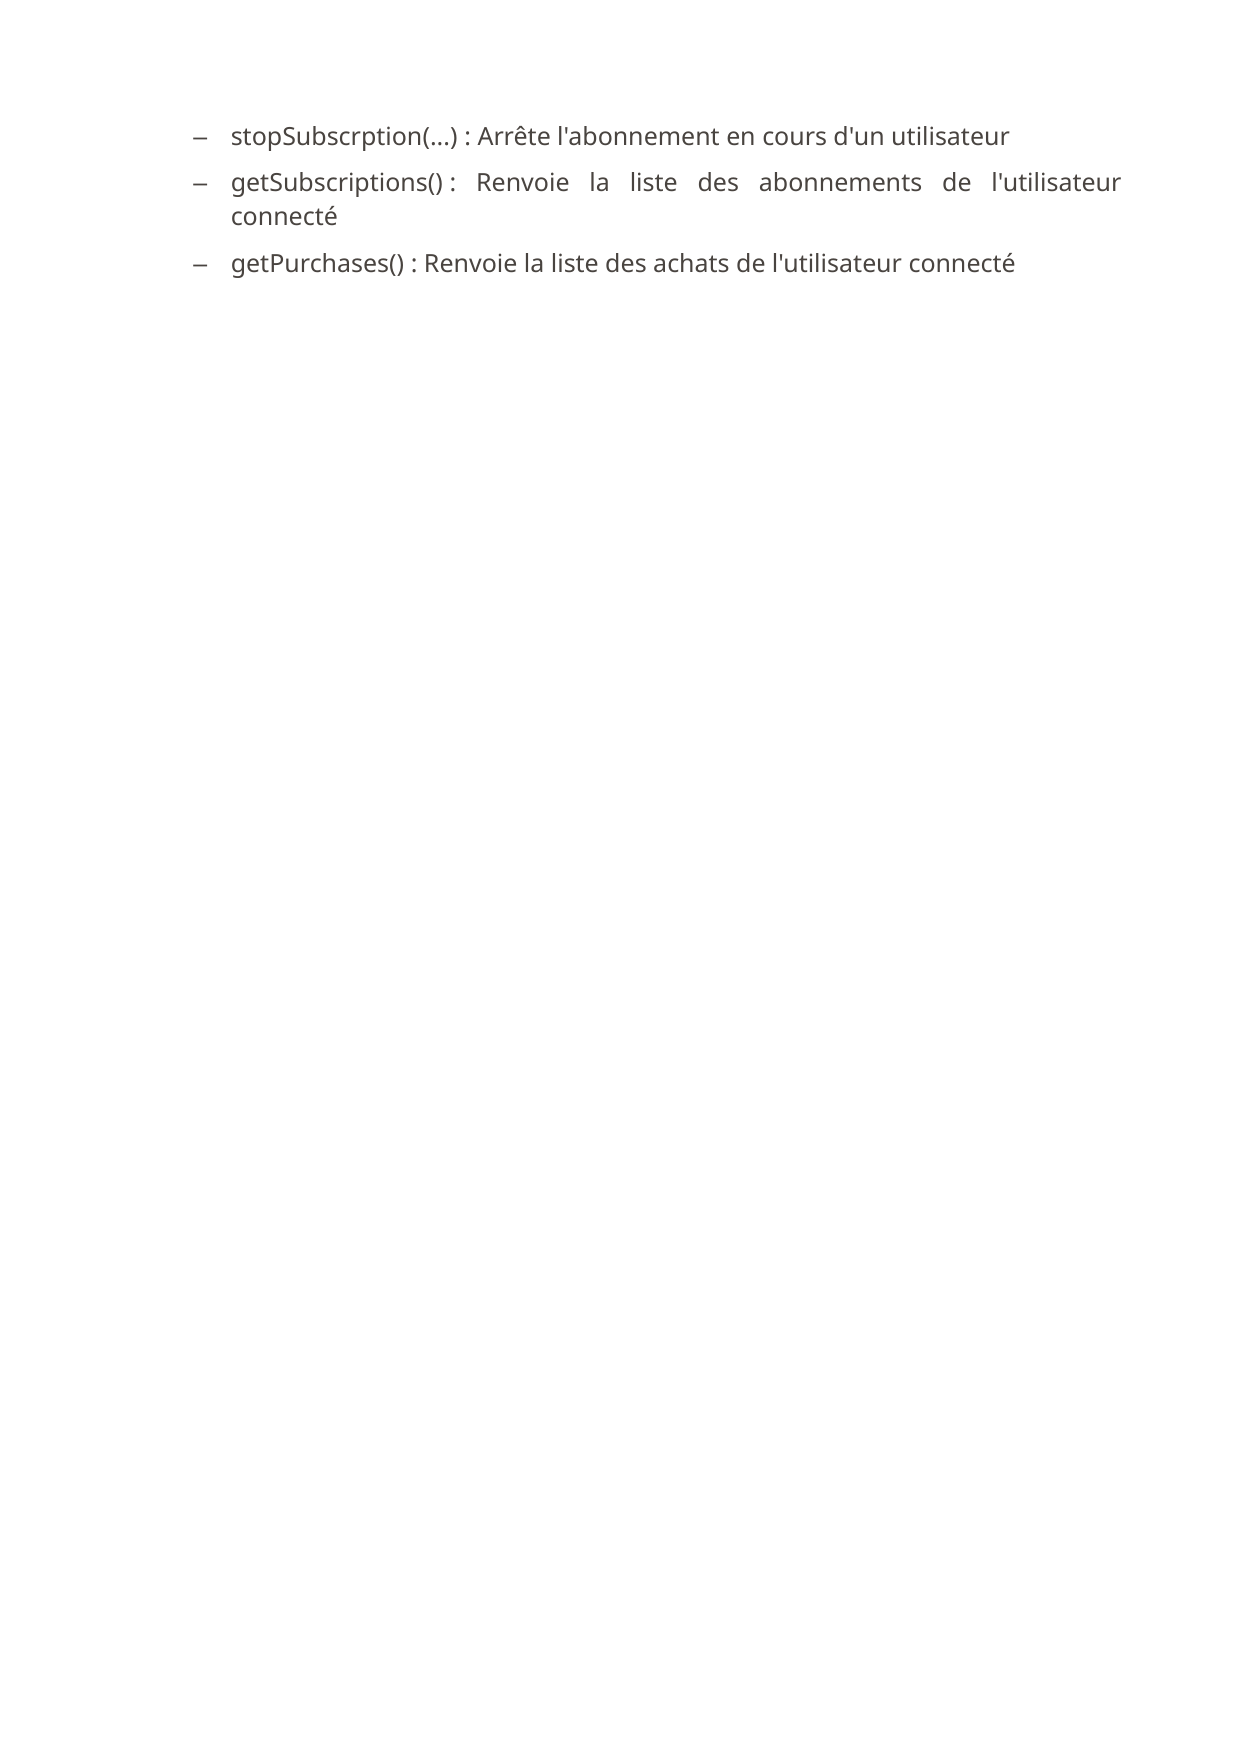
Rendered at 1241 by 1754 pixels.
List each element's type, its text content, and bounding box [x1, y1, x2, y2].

list getPurchases() : Renvoie la liste des achats de l'utilisateur connecté [193, 245, 1122, 279]
list stopSubscrption(...) : Arrête l'abonnement en cours d'un utilisateur [193, 118, 1122, 152]
list getSubscriptions() : Renvoie la liste des abonnements de l'utilisateur connecté [193, 165, 1122, 233]
